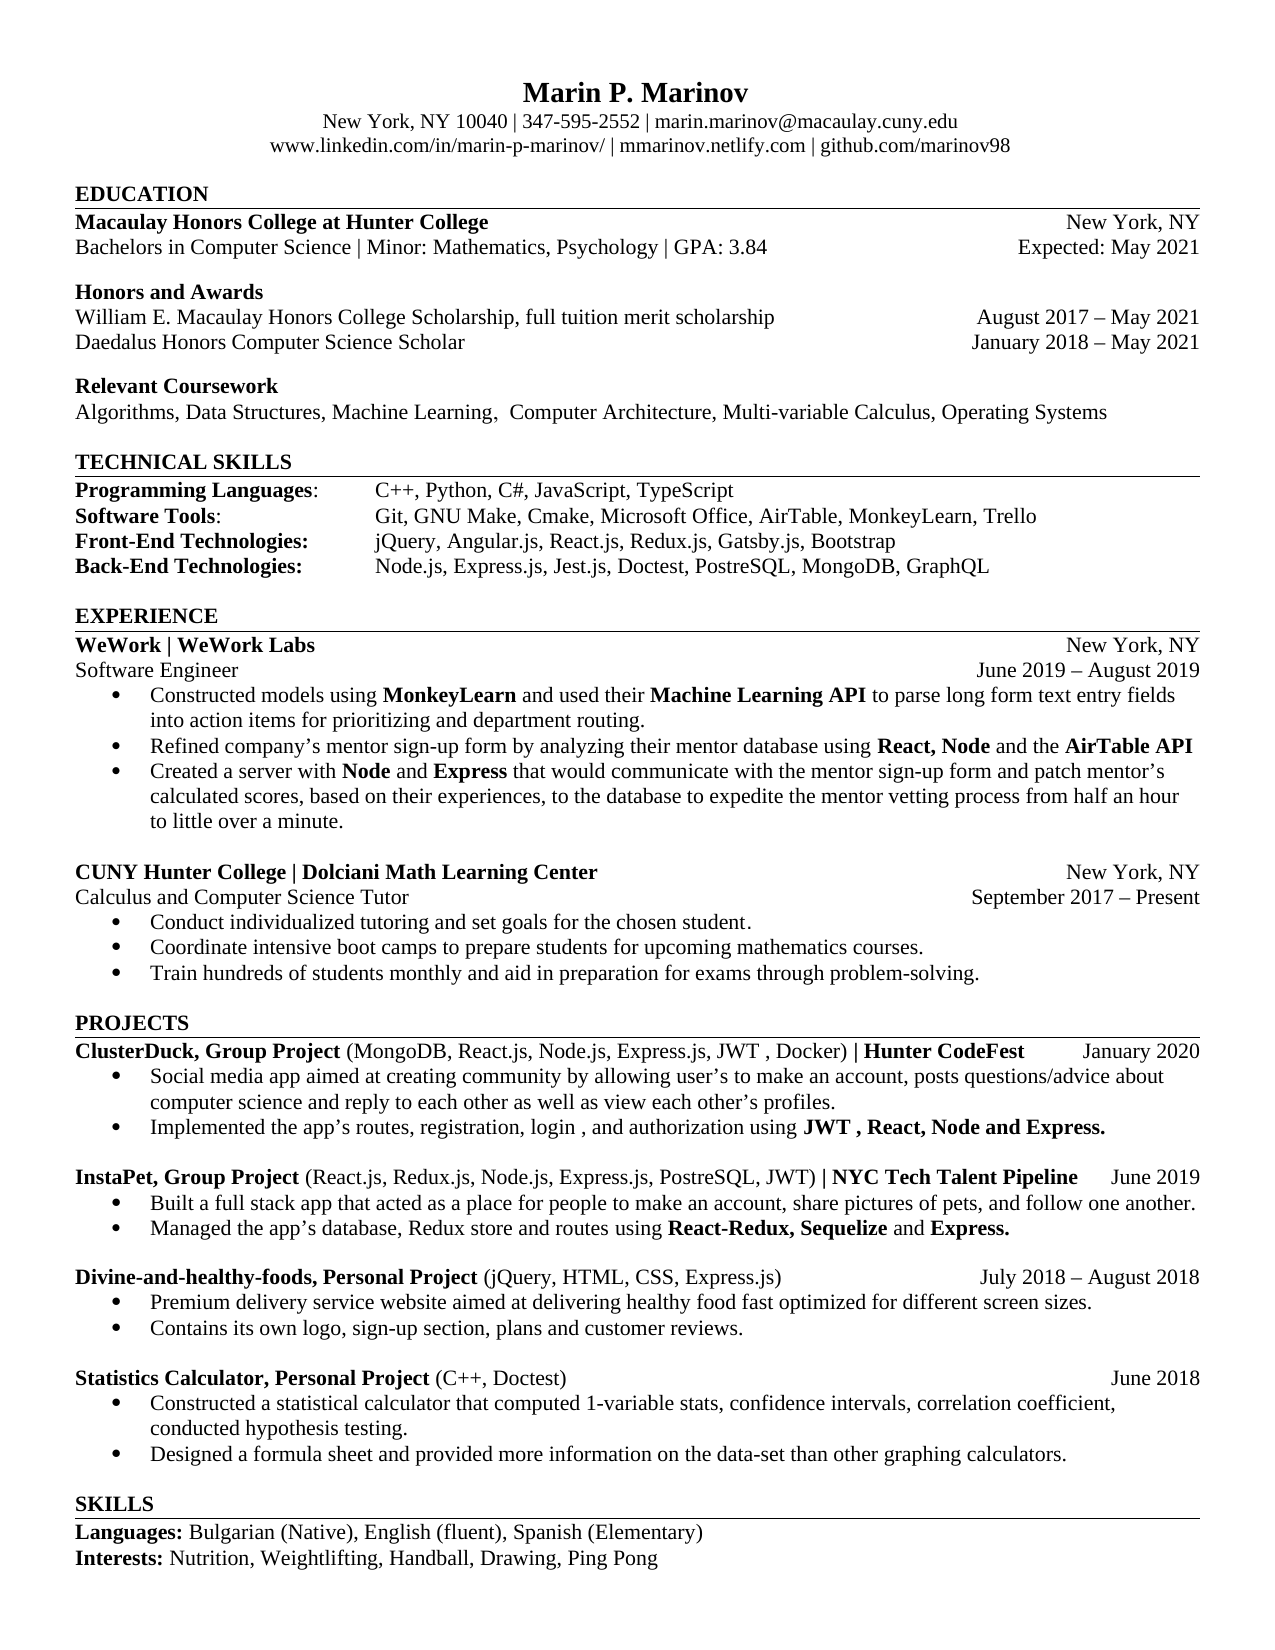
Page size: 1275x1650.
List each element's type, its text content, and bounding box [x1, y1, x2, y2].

text Programming Languages: C++, Python, C#, JavaScript, TypeScript [75, 477, 1200, 503]
list Built a full stack app that acted as a place for people to make an account, share pictures of pets, and follow one another. [112, 1189, 1200, 1215]
text PROJECTS [75, 1010, 1200, 1037]
text William E. Macaulay Honors College Scholarship, full tuition merit scholarship August 2017 – May 2021 [75, 304, 1200, 329]
text Relevant Coursework [75, 373, 1200, 399]
text Honors and Awards [75, 279, 1200, 304]
text Algorithms, Data Structures, Machine LearningComputer Architecture, Multi-variable Calculus, Operating Systems [75, 399, 1200, 424]
text Back-End Technologies: Node.js, Express.js, Jest.js, Doctest, PostreSQL, MongoDB, GraphQL [75, 553, 1200, 578]
text CUNY Hunter College | Dolciani Math Learning Center New York, NY [75, 859, 1200, 884]
text EDUCATION [75, 181, 1200, 208]
list Implemented the app’s routes, registration, login , and authorization using JWT , React, Node and Express. [112, 1114, 1200, 1139]
list Designed a formula sheet and provided more information on the data-set than other graphing calculators. [112, 1441, 1200, 1466]
text Languages: Bulgarian (Native), English (fluent), Spanish (Elementary) [75, 1519, 1200, 1544]
text Calculus and Computer Science Tutor September 2017 – Present [75, 884, 1200, 909]
text www.linkedin.com/in/marin-p-marinov/ | mmarinov.netlify.com | github.com/marinov98 [75, 133, 1205, 157]
text Daedalus Honors Computer Science Scholar January 2018 – May 2021 [75, 329, 1200, 354]
text Software Tools: Git, GNU Make, Cmake, Microsoft Office, AirTable, MonkeyLearn, Trello [75, 503, 1200, 528]
list Social media app aimed at creating community by allowing user’s to make an account, posts questions/advice about computer science and reply to each other as well as view each other’s profiles. [112, 1063, 1200, 1114]
text EXPERIENCE [75, 603, 1200, 631]
list Managed the app’s database, Redux store and routes using React-Redux, Sequelize and Express. [112, 1215, 1200, 1240]
list Constructed models using MonkeyLearn and used their Machine Learning API to parse long form text entry fields into action items for prioritizing and department routing. [112, 682, 1200, 733]
text New York, NY 10040 | 347-595-2552 | marin.marinov@macaulay.cuny.edu [75, 108, 1205, 133]
text Front-End Technologies: jQuery, Angular.js, React.js, Redux.js, Gatsby.js, Bootstrap [75, 528, 1200, 553]
text Bachelors in Computer Science | Minor: Mathematics, Psychology | GPA: 3.84 Expected: May 2021 [75, 234, 1200, 259]
text Statistics Calculator, Personal Project (C++, Doctest) June 2018 [75, 1365, 1200, 1390]
text Interests: Nutrition, Weightlifting, Handball, Drawing, Ping Pong [75, 1544, 1200, 1570]
text InstaPet, Group Project (React.js, Redux.js, Node.js, Express.js, PostreSQL, JWT) | NYC Tech Talent Pipeline June 2019 [75, 1164, 1200, 1189]
text WeWork | WeWork Labs New York, NY [75, 632, 1200, 657]
list Contains its own logo, sign-up section, plans and customer reviews. [112, 1314, 1200, 1340]
list Constructed a statistical calculator that computed 1-variable stats, confidence intervals, correlation coefficient, conducted hypothesis testing. [112, 1390, 1200, 1441]
list Refined company’s mentor sign-up form by analyzing their mentor database using React, Node and the AirTable API [112, 733, 1200, 758]
text Divine-and-healthy-foods, Personal Project (jQuery, HTML, CSS, Express.js) July 2018 – August 2018 [75, 1264, 1200, 1289]
text SKILLS [75, 1491, 1200, 1518]
text Software Engineer June 2019 – August 2019 [75, 657, 1200, 682]
list Train hundreds of students monthly and aid in preparation for exams through problem-solving. [112, 959, 1200, 985]
text Marin P. Marinov [75, 75, 1196, 108]
text TECHNICAL SKILLS [75, 449, 1200, 476]
text Macaulay Honors College at Hunter College New York, NY [75, 209, 1200, 234]
text ClusterDuck, Group Project (MongoDB, React.js, Node.js, Express.js, JWT , Docker) | Hunter CodeFest January 2020 [75, 1038, 1200, 1063]
list Coordinate intensive boot camps to prepare students for upcoming mathematics courses. [112, 934, 1200, 959]
list Created a server with Node and Express that would communicate with the mentor sign-up form and patch mentor’s calculated scores, based on their experiences, to the database to expedite the mentor vetting process from half an hour to little over a minute. [112, 758, 1200, 833]
list Conduct individualized tutoring and set goals for the chosen student. [112, 909, 1200, 934]
list Premium delivery service website aimed at delivering healthy food fast optimized for different screen sizes. [112, 1289, 1200, 1314]
